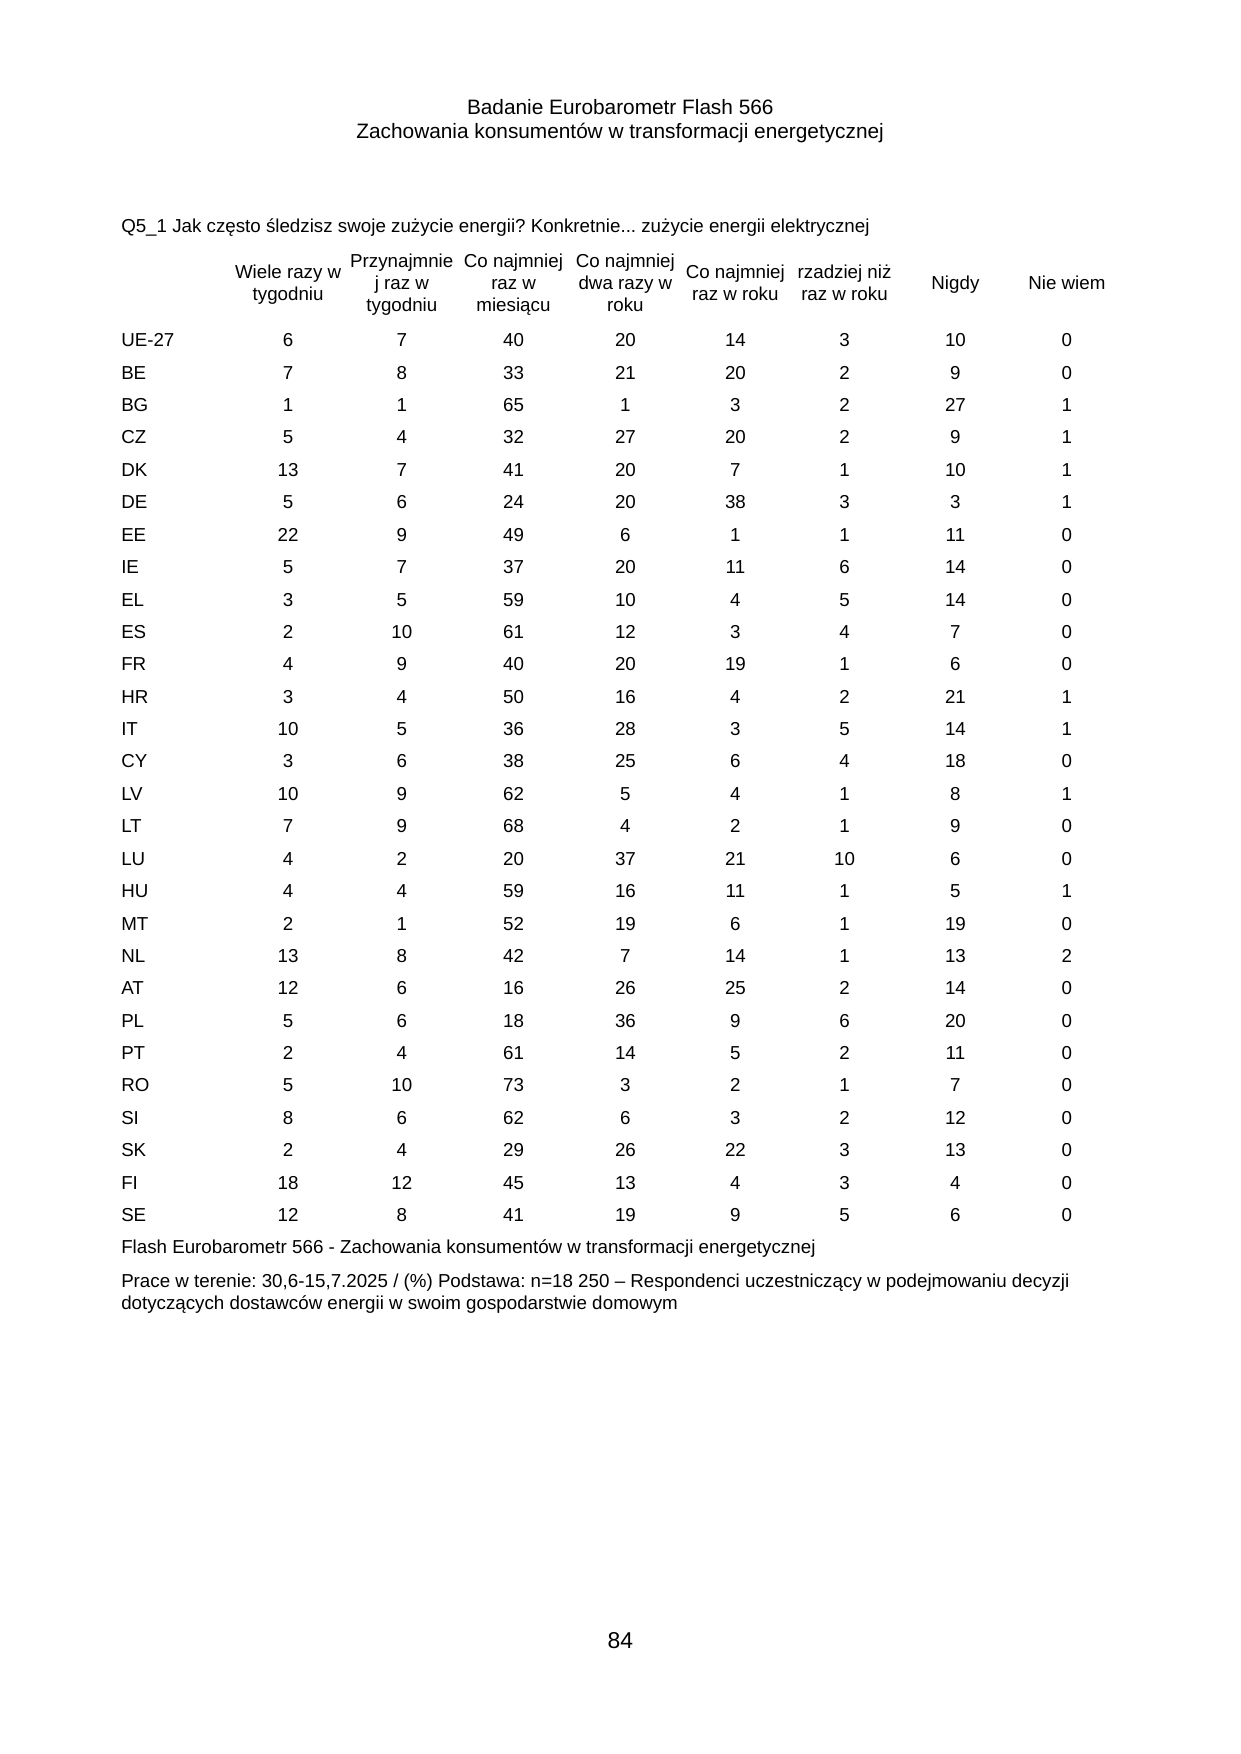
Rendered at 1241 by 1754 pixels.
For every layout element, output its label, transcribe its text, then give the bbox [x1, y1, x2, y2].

table_cell 61 [457, 1036, 570, 1069]
table_cell 9 [346, 648, 457, 680]
table_cell PT [118, 1036, 229, 1069]
table_cell 2 [1011, 939, 1122, 972]
table_cell 0 [1011, 972, 1122, 1004]
table_cell 19 [680, 648, 790, 680]
table_cell 9 [899, 810, 1011, 842]
table_cell FR [118, 648, 229, 680]
table_cell 14 [570, 1036, 680, 1069]
table_cell 6 [899, 648, 1011, 680]
table_cell 22 [680, 1134, 790, 1166]
table_cell 8 [346, 356, 457, 388]
table_cell 38 [680, 486, 790, 518]
table_cell 0 [1011, 615, 1122, 648]
table_cell 12 [570, 615, 680, 648]
table_cell 2 [790, 356, 899, 388]
table_cell 6 [346, 745, 457, 777]
table_cell 1 [790, 810, 899, 842]
table_cell 68 [457, 810, 570, 842]
table_cell 3 [680, 389, 790, 421]
table_cell Co najmniej raz w miesiącu [457, 241, 570, 324]
table_cell 4 [899, 1166, 1011, 1198]
table_cell 7 [346, 551, 457, 583]
table_cell 16 [457, 972, 570, 1004]
table_cell 29 [457, 1134, 570, 1166]
table_cell 6 [346, 486, 457, 518]
table_cell 6 [346, 1101, 457, 1134]
table_cell Prace w terenie: 30,6-15,7.2025 / (%) Podstawa: n=18 250 – Respondenci uczestniczący w podejmowaniu decyzji dotyczących dostawców energii w swoim gospodarstwie domowym [118, 1263, 1122, 1321]
table_cell 0 [1011, 356, 1122, 388]
table_cell Wiele razy w tygodniu [229, 241, 346, 324]
table_cell Nigdy [899, 241, 1011, 324]
table_cell 0 [1011, 745, 1122, 777]
table_cell 7 [346, 453, 457, 486]
table_cell 10 [899, 324, 1011, 356]
table_cell 19 [570, 907, 680, 939]
table_cell 49 [457, 518, 570, 551]
table_cell 41 [457, 453, 570, 486]
table_cell 4 [680, 1166, 790, 1198]
table_cell 4 [346, 875, 457, 907]
table_cell 1 [1011, 875, 1122, 907]
table_cell 4 [570, 810, 680, 842]
table_cell 1 [790, 939, 899, 972]
table_cell 42 [457, 939, 570, 972]
table_cell 8 [229, 1101, 346, 1134]
table_cell 2 [229, 615, 346, 648]
table_cell Co najmniej dwa razy w roku [570, 241, 680, 324]
table_cell 0 [1011, 1036, 1122, 1069]
table_cell 6 [899, 842, 1011, 874]
table_cell 41 [457, 1199, 570, 1231]
table_cell 13 [570, 1166, 680, 1198]
table_cell 5 [790, 583, 899, 615]
table_cell 18 [899, 745, 1011, 777]
table_cell 1 [1011, 421, 1122, 453]
table_cell 5 [346, 583, 457, 615]
table_cell ES [118, 615, 229, 648]
table_cell 1 [346, 389, 457, 421]
table_cell UE-27 [118, 324, 229, 356]
table_cell 1 [570, 389, 680, 421]
table_cell 6 [570, 518, 680, 551]
table_cell 4 [680, 680, 790, 712]
table_cell 1 [680, 518, 790, 551]
table_cell 4 [790, 745, 899, 777]
table_cell EE [118, 518, 229, 551]
table_cell 1 [229, 389, 346, 421]
table_cell 3 [790, 1166, 899, 1198]
table_cell FI [118, 1166, 229, 1198]
table_cell 2 [790, 972, 899, 1004]
table_cell 9 [346, 810, 457, 842]
table_cell 10 [229, 713, 346, 745]
table_cell 5 [680, 1036, 790, 1069]
table_cell 4 [346, 421, 457, 453]
table_cell 11 [899, 1036, 1011, 1069]
table_cell 6 [346, 972, 457, 1004]
table_cell 6 [790, 551, 899, 583]
table_cell 6 [680, 907, 790, 939]
table_cell 3 [570, 1069, 680, 1101]
table_cell 2 [229, 1036, 346, 1069]
table_cell 0 [1011, 842, 1122, 874]
table_cell 1 [790, 518, 899, 551]
table_cell 10 [346, 1069, 457, 1101]
table_cell 4 [790, 615, 899, 648]
table_cell 2 [790, 389, 899, 421]
table_cell 38 [457, 745, 570, 777]
table_cell 37 [457, 551, 570, 583]
table_cell 3 [899, 486, 1011, 518]
table_cell 1 [790, 875, 899, 907]
table_cell 3 [790, 324, 899, 356]
table_cell rzadziej niż raz w roku [790, 241, 899, 324]
table_cell 16 [570, 680, 680, 712]
table_cell 10 [570, 583, 680, 615]
table_cell SK [118, 1134, 229, 1166]
table_cell 6 [899, 1199, 1011, 1231]
table_cell 27 [570, 421, 680, 453]
table_cell 3 [790, 1134, 899, 1166]
table_cell 0 [1011, 1004, 1122, 1036]
table_cell 20 [570, 551, 680, 583]
table_cell 0 [1011, 551, 1122, 583]
table_cell PL [118, 1004, 229, 1036]
table_cell 10 [899, 453, 1011, 486]
table_cell 1 [1011, 713, 1122, 745]
table_cell 1 [1011, 389, 1122, 421]
table_cell 1 [1011, 680, 1122, 712]
table_cell 65 [457, 389, 570, 421]
table_cell Przynajmniej raz w tygodniu [346, 241, 457, 324]
table_cell 2 [346, 842, 457, 874]
table_cell 18 [457, 1004, 570, 1036]
table_cell 5 [790, 713, 899, 745]
table_cell 20 [570, 486, 680, 518]
table_cell 61 [457, 615, 570, 648]
table_cell 26 [570, 1134, 680, 1166]
table_cell 1 [790, 1069, 899, 1101]
table_cell 7 [680, 453, 790, 486]
table_cell 14 [899, 551, 1011, 583]
table_cell 8 [346, 1199, 457, 1231]
table_cell 6 [346, 1004, 457, 1036]
table_cell 1 [1011, 486, 1122, 518]
table_cell AT [118, 972, 229, 1004]
table_cell 11 [680, 875, 790, 907]
table_cell 3 [229, 745, 346, 777]
table_cell 4 [346, 680, 457, 712]
table_cell 13 [899, 1134, 1011, 1166]
table_cell 22 [229, 518, 346, 551]
table_cell 21 [570, 356, 680, 388]
table_cell 4 [229, 842, 346, 874]
table_cell 25 [680, 972, 790, 1004]
table_cell 3 [680, 615, 790, 648]
table_cell EL [118, 583, 229, 615]
table_cell 26 [570, 972, 680, 1004]
table_cell 24 [457, 486, 570, 518]
table_cell HR [118, 680, 229, 712]
table_cell IT [118, 713, 229, 745]
table_cell 3 [229, 583, 346, 615]
table_cell 9 [680, 1199, 790, 1231]
table_cell 7 [346, 324, 457, 356]
table_cell 36 [457, 713, 570, 745]
table_cell 1 [790, 907, 899, 939]
table_cell 5 [229, 1004, 346, 1036]
table_cell 2 [790, 421, 899, 453]
table_cell 14 [899, 713, 1011, 745]
table_cell 2 [790, 680, 899, 712]
table_cell 6 [229, 324, 346, 356]
table_cell 52 [457, 907, 570, 939]
table_cell 20 [570, 648, 680, 680]
table_cell RO [118, 1069, 229, 1101]
table_cell 6 [570, 1101, 680, 1134]
table_cell 8 [346, 939, 457, 972]
table_cell 19 [899, 907, 1011, 939]
table_cell BG [118, 389, 229, 421]
table_cell 9 [346, 518, 457, 551]
table_cell 7 [229, 810, 346, 842]
table_cell 21 [680, 842, 790, 874]
table_cell 2 [229, 1134, 346, 1166]
table_cell 19 [570, 1199, 680, 1231]
table_cell 37 [570, 842, 680, 874]
table_cell 10 [790, 842, 899, 874]
table_cell DE [118, 486, 229, 518]
table_cell 14 [680, 324, 790, 356]
table_cell 14 [680, 939, 790, 972]
table_cell MT [118, 907, 229, 939]
table_cell 2 [790, 1036, 899, 1069]
table_cell 50 [457, 680, 570, 712]
table_cell 20 [899, 1004, 1011, 1036]
table_cell 12 [229, 1199, 346, 1231]
table_cell 5 [899, 875, 1011, 907]
table_cell LT [118, 810, 229, 842]
table_cell 12 [899, 1101, 1011, 1134]
table_cell 2 [229, 907, 346, 939]
table_cell [118, 241, 229, 324]
table_cell 5 [229, 551, 346, 583]
table_cell 0 [1011, 518, 1122, 551]
table_cell 14 [899, 972, 1011, 1004]
table_cell 21 [899, 680, 1011, 712]
table_cell 40 [457, 648, 570, 680]
table_cell 12 [229, 972, 346, 1004]
table_cell 1 [1011, 777, 1122, 810]
table_cell 4 [346, 1036, 457, 1069]
table_cell 4 [680, 583, 790, 615]
table_cell 20 [570, 453, 680, 486]
table_cell 9 [346, 777, 457, 810]
table_cell 12 [346, 1166, 457, 1198]
table_cell DK [118, 453, 229, 486]
table_cell 13 [899, 939, 1011, 972]
table_cell IE [118, 551, 229, 583]
table_cell 7 [229, 356, 346, 388]
table_cell 0 [1011, 1166, 1122, 1198]
table_cell SI [118, 1101, 229, 1134]
table_cell 16 [570, 875, 680, 907]
table_cell 32 [457, 421, 570, 453]
table_cell 0 [1011, 648, 1122, 680]
table_cell 0 [1011, 1069, 1122, 1101]
table_cell 11 [899, 518, 1011, 551]
table_cell 11 [680, 551, 790, 583]
table_cell 1 [790, 648, 899, 680]
table_cell 27 [899, 389, 1011, 421]
table_cell 4 [229, 648, 346, 680]
table_cell LV [118, 777, 229, 810]
table_cell 6 [790, 1004, 899, 1036]
table_cell 33 [457, 356, 570, 388]
table_cell 20 [680, 356, 790, 388]
table_cell 20 [680, 421, 790, 453]
table_cell 3 [229, 680, 346, 712]
table_cell 40 [457, 324, 570, 356]
table_cell 14 [899, 583, 1011, 615]
table_cell 18 [229, 1166, 346, 1198]
table_cell Flash Eurobarometr 566 - Zachowania konsumentów w transformacji energetycznej [118, 1231, 1122, 1263]
table_cell 13 [229, 939, 346, 972]
table_cell 2 [680, 810, 790, 842]
table_cell 1 [790, 777, 899, 810]
table_cell 5 [229, 421, 346, 453]
table_cell 62 [457, 777, 570, 810]
table_cell 0 [1011, 1101, 1122, 1134]
table_cell 13 [229, 453, 346, 486]
table_cell 6 [680, 745, 790, 777]
table_cell 7 [570, 939, 680, 972]
table_cell 5 [346, 713, 457, 745]
table_cell 0 [1011, 583, 1122, 615]
table_cell 10 [229, 777, 346, 810]
table_cell 5 [570, 777, 680, 810]
table_cell 5 [229, 486, 346, 518]
table_cell 0 [1011, 907, 1122, 939]
table_cell SE [118, 1199, 229, 1231]
table_cell BE [118, 356, 229, 388]
table_cell 3 [790, 486, 899, 518]
table_cell CZ [118, 421, 229, 453]
table_cell Co najmniej raz w roku [680, 241, 790, 324]
table_cell 73 [457, 1069, 570, 1101]
table_cell 45 [457, 1166, 570, 1198]
table_cell 7 [899, 615, 1011, 648]
table_cell 4 [346, 1134, 457, 1166]
table_cell 36 [570, 1004, 680, 1036]
table_cell 25 [570, 745, 680, 777]
table_cell Nie wiem [1011, 241, 1122, 324]
table_cell HU [118, 875, 229, 907]
table_cell CY [118, 745, 229, 777]
table_cell 7 [899, 1069, 1011, 1101]
table_cell 20 [457, 842, 570, 874]
table_cell 9 [899, 421, 1011, 453]
table_cell 0 [1011, 1134, 1122, 1166]
table_cell 2 [680, 1069, 790, 1101]
table_cell 9 [899, 356, 1011, 388]
table_cell 59 [457, 875, 570, 907]
table_cell NL [118, 939, 229, 972]
table_cell 1 [346, 907, 457, 939]
table_cell 9 [680, 1004, 790, 1036]
table_cell 8 [899, 777, 1011, 810]
table_cell 1 [1011, 453, 1122, 486]
table_cell 1 [790, 453, 899, 486]
table_cell 3 [680, 713, 790, 745]
table_cell 0 [1011, 324, 1122, 356]
table_cell 20 [570, 324, 680, 356]
table_cell 3 [680, 1101, 790, 1134]
table_cell 59 [457, 583, 570, 615]
table_cell 0 [1011, 810, 1122, 842]
table_cell 4 [229, 875, 346, 907]
table_cell 28 [570, 713, 680, 745]
table_cell 10 [346, 615, 457, 648]
table_cell LU [118, 842, 229, 874]
table_cell 62 [457, 1101, 570, 1134]
table_cell 5 [790, 1199, 899, 1231]
table_header Q5_1 Jak często śledzisz swoje zużycie energii? Konkretnie... zużycie energii elektrycznej [118, 209, 1122, 241]
table_cell 0 [1011, 1199, 1122, 1231]
table_cell 5 [229, 1069, 346, 1101]
table_cell 2 [790, 1101, 899, 1134]
table_cell 4 [680, 777, 790, 810]
